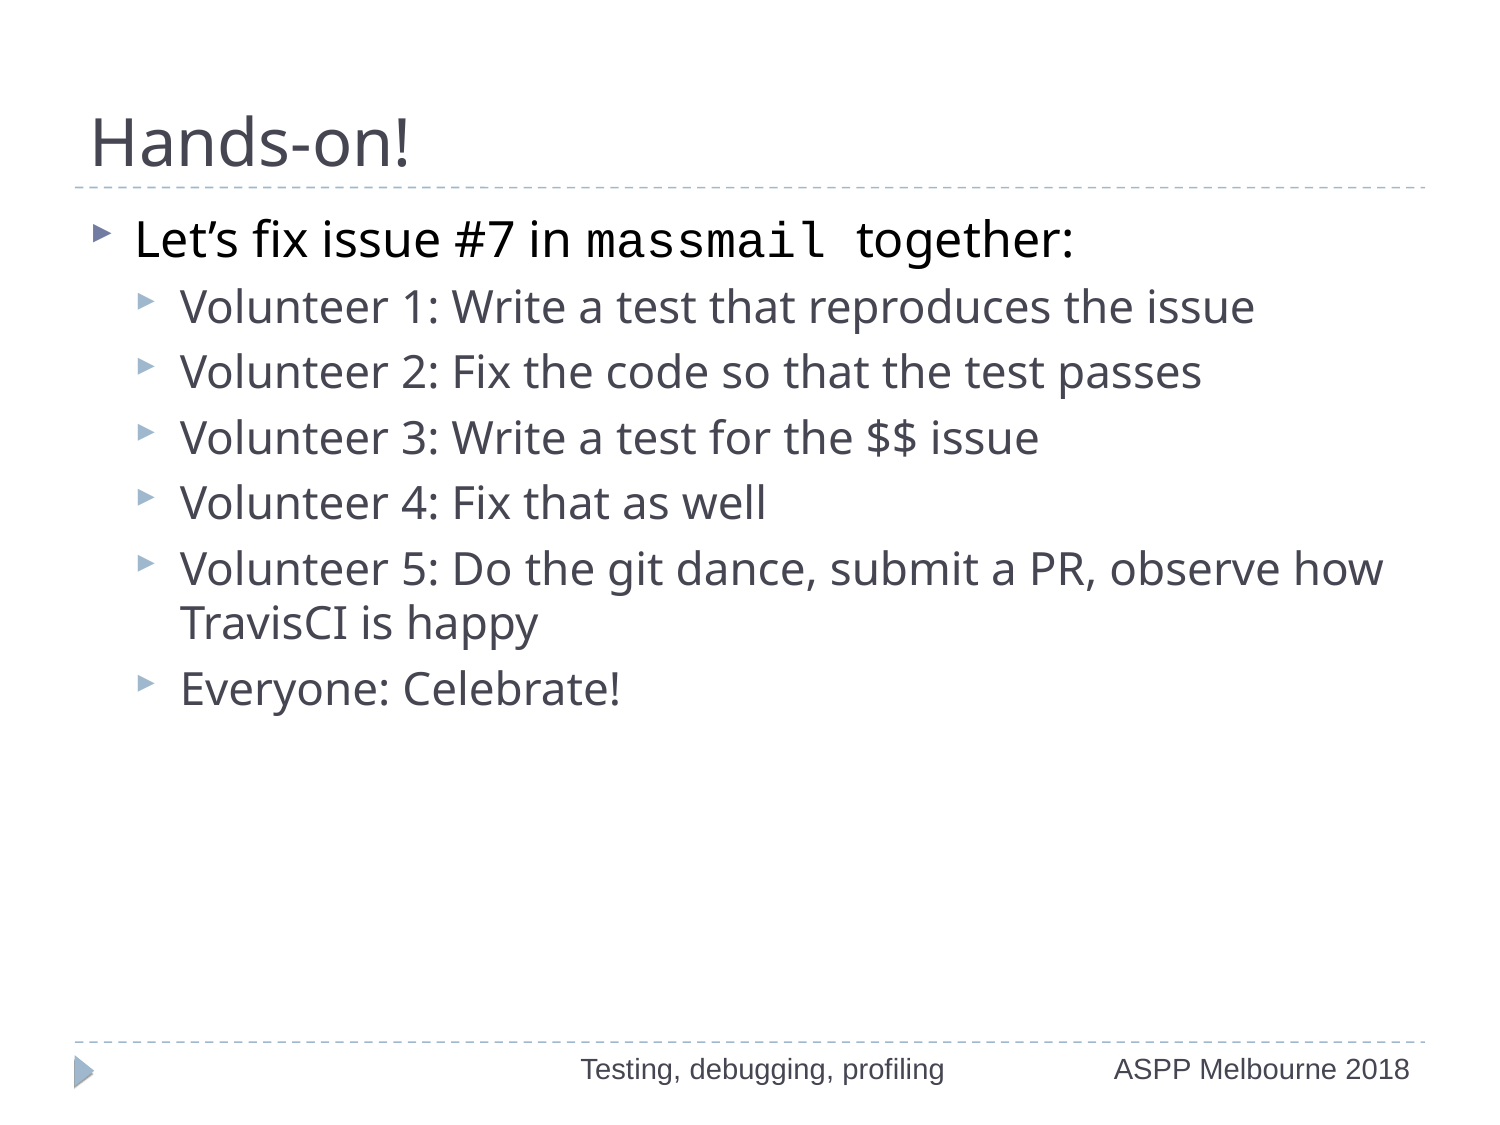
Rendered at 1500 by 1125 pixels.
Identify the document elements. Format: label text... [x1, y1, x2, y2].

title Hands-on! [75, 24, 1425, 188]
footer Testing, debugging, profiling [475, 1042, 1051, 1103]
slide_number ASPP Melbourne 2018 [1051, 1042, 1426, 1103]
list Let’s fix issue #7 in massmail together: Volunteer 1: Write a test that reproduces the issue Volunteer 2: Fix the code so that the test passes Volunteer 3: Write a test for the $$ issue Volunteer 4: Fix that as well Volunteer 5: Do the git dance, submit a PR, observe how TravisCI is happy Everyone: Celebrate! [75, 200, 1425, 1010]
